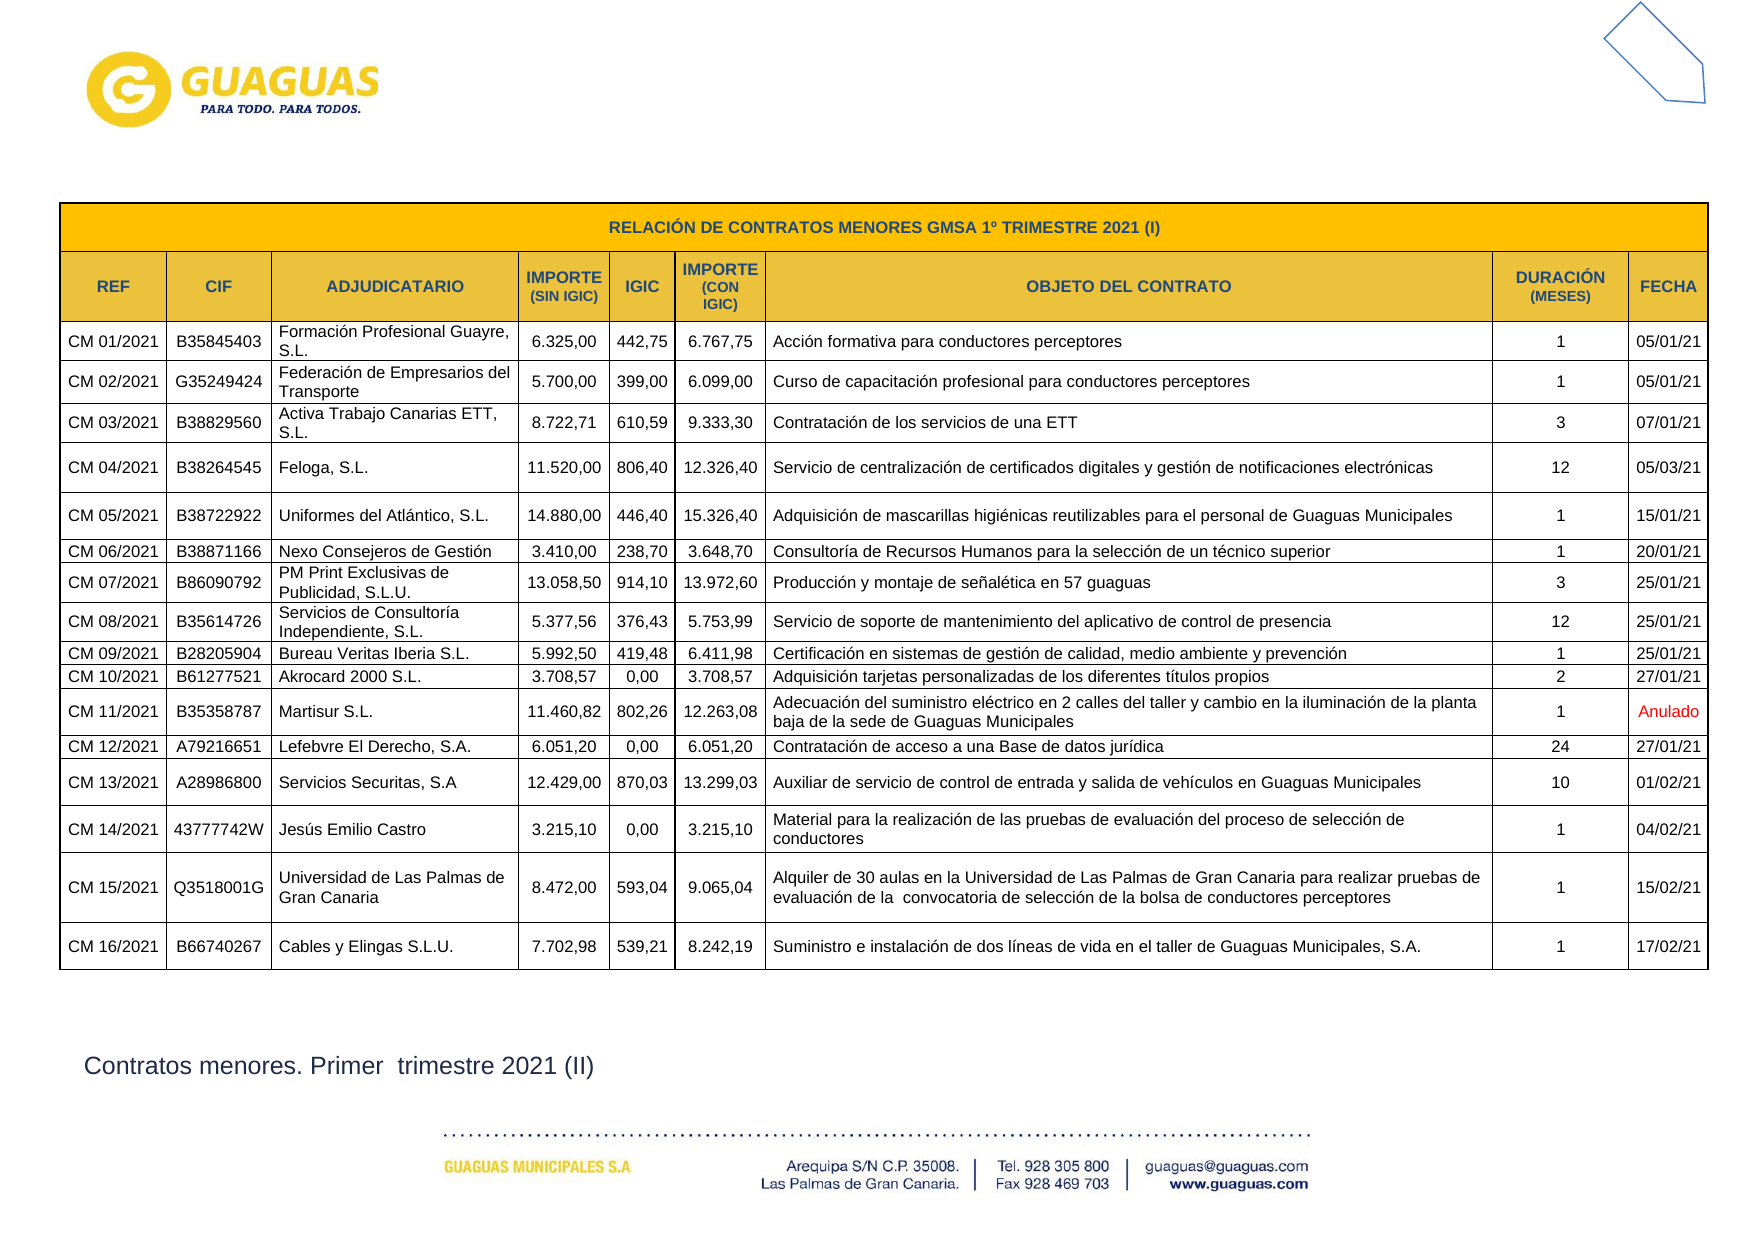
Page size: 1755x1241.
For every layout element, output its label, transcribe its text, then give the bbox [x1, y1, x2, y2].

table_cell 0,00 [610, 806, 674, 852]
table_cell CM 12/2021 [61, 736, 166, 758]
table_cell 6.411,98 [676, 642, 765, 664]
table_cell 3.215,10 [676, 806, 765, 852]
table_cell 8.722,71 [519, 404, 609, 442]
table_cell Anulado [1629, 689, 1707, 735]
table_cell Curso de capacitación profesional para conductores perceptores [766, 361, 1492, 402]
table_cell 238,70 [610, 540, 674, 562]
table_cell Alquiler de 30 aulas en la Universidad de Las Palmas de Gran Canaria para realizar pruebas de evaluación de la convocatoria de selección de la bolsa de conductores perceptores [766, 853, 1492, 922]
table_cell 5.753,99 [676, 603, 765, 641]
table_cell 5.700,00 [519, 361, 609, 402]
table_cell 12.429,00 [519, 759, 609, 805]
table_cell 2 [1493, 665, 1628, 688]
table_cell Acción formativa para conductores perceptores [766, 322, 1492, 360]
table_cell IMPORTE (SIN IGIC) [519, 252, 609, 321]
table_cell 10 [1493, 759, 1628, 805]
table_cell Activa Trabajo Canarias ETT, S.L. [272, 404, 518, 442]
table_cell Servicio de centralización de certificados digitales y gestión de notificaciones electrónicas [766, 443, 1492, 492]
table_cell 20/01/21 [1629, 540, 1707, 562]
table_cell 15/02/21 [1629, 853, 1707, 922]
table_cell 419,48 [610, 642, 674, 664]
table_cell B38871166 [167, 540, 271, 562]
table_cell 15/01/21 [1629, 493, 1707, 539]
table_cell 05/01/21 [1629, 361, 1707, 402]
table_cell Material para la realización de las pruebas de evaluación del proceso de selección de conductores [766, 806, 1492, 852]
table_cell 27/01/21 [1629, 736, 1707, 758]
table_cell 9.333,30 [676, 404, 765, 442]
table_cell REF [61, 252, 166, 321]
table_cell Q3518001G [167, 853, 271, 922]
table_cell PM Print Exclusivas de Publicidad, S.L.U. [272, 563, 518, 602]
table_cell B86090792 [167, 563, 271, 602]
table_cell CM 13/2021 [61, 759, 166, 805]
table_cell 1 [1493, 923, 1628, 969]
table_cell CM 05/2021 [61, 493, 166, 539]
table_cell Federación de Empresarios del Transporte [272, 361, 518, 402]
table_cell 3.215,10 [519, 806, 609, 852]
table_cell Producción y montaje de señalética en 57 guaguas [766, 563, 1492, 602]
table_cell 11.460,82 [519, 689, 609, 735]
table_cell B38264545 [167, 443, 271, 492]
table_cell CM 02/2021 [61, 361, 166, 402]
table_cell CM 06/2021 [61, 540, 166, 562]
table_cell 3.708,57 [519, 665, 609, 688]
table_cell 05/03/21 [1629, 443, 1707, 492]
table_cell B61277521 [167, 665, 271, 688]
table_cell 3 [1493, 563, 1628, 602]
table_cell Martisur S.L. [272, 689, 518, 735]
table_cell 3 [1493, 404, 1628, 442]
table_cell 27/01/21 [1629, 665, 1707, 688]
table_cell CM 15/2021 [61, 853, 166, 922]
table_cell IMPORTE (CON IGIC) [676, 252, 765, 321]
table_cell Suministro e instalación de dos líneas de vida en el taller de Guaguas Municipales, S.A. [766, 923, 1492, 969]
table_cell 8.242,19 [676, 923, 765, 969]
table_header RELACIÓN DE CONTRATOS MENORES GMSA 1º TRIMESTRE 2021 (I) [61, 204, 1707, 251]
table_cell IGIC [610, 252, 674, 321]
table_cell 0,00 [610, 665, 674, 688]
table_cell 610,59 [610, 404, 674, 442]
table_cell CM 11/2021 [61, 689, 166, 735]
table_cell Universidad de Las Palmas de Gran Canaria [272, 853, 518, 922]
table_cell 3.708,57 [676, 665, 765, 688]
table_cell 870,03 [610, 759, 674, 805]
table_cell 1 [1493, 540, 1628, 562]
table_cell B38722922 [167, 493, 271, 539]
table_cell 593,04 [610, 853, 674, 922]
table_cell Jesús Emilio Castro [272, 806, 518, 852]
table_cell 0,00 [610, 736, 674, 758]
table_cell Certificación en sistemas de gestión de calidad, medio ambiente y prevención [766, 642, 1492, 664]
table_cell B66740267 [167, 923, 271, 969]
table_cell CM 03/2021 [61, 404, 166, 442]
table_cell 9.065,04 [676, 853, 765, 922]
table_cell B28205904 [167, 642, 271, 664]
table_cell 914,10 [610, 563, 674, 602]
table_cell 25/01/21 [1629, 563, 1707, 602]
table_cell 1 [1493, 689, 1628, 735]
table_cell 6.099,00 [676, 361, 765, 402]
table_cell 12 [1493, 603, 1628, 641]
table_cell CM 10/2021 [61, 665, 166, 688]
table_cell CM 01/2021 [61, 322, 166, 360]
table_cell Cables y Elingas S.L.U. [272, 923, 518, 969]
table_cell DURACIÓN (MESES) [1493, 252, 1628, 321]
table_cell 806,40 [610, 443, 674, 492]
table_cell 17/02/21 [1629, 923, 1707, 969]
table_cell Adquisición de mascarillas higiénicas reutilizables para el personal de Guaguas Municipales [766, 493, 1492, 539]
table_cell 01/02/21 [1629, 759, 1707, 805]
table_cell 13.058,50 [519, 563, 609, 602]
table_cell Contratación de acceso a una Base de datos jurídica [766, 736, 1492, 758]
table_cell 3.410,00 [519, 540, 609, 562]
table_cell 376,43 [610, 603, 674, 641]
table_cell G35249424 [167, 361, 271, 402]
table_cell CM 14/2021 [61, 806, 166, 852]
table_cell 6.767,75 [676, 322, 765, 360]
table_cell 6.325,00 [519, 322, 609, 360]
table_cell CM 09/2021 [61, 642, 166, 664]
table_cell 1 [1493, 642, 1628, 664]
table_cell 446,40 [610, 493, 674, 539]
table_cell 11.520,00 [519, 443, 609, 492]
table_cell 04/02/21 [1629, 806, 1707, 852]
table_cell CM 16/2021 [61, 923, 166, 969]
table_cell 1 [1493, 493, 1628, 539]
table_cell 05/01/21 [1629, 322, 1707, 360]
table_cell OBJETO DEL CONTRATO [766, 252, 1492, 321]
table_cell Lefebvre El Derecho, S.A. [272, 736, 518, 758]
table_cell 13.299,03 [676, 759, 765, 805]
table_cell Bureau Veritas Iberia S.L. [272, 642, 518, 664]
table_cell FECHA [1629, 252, 1707, 321]
table_cell 7.702,98 [519, 923, 609, 969]
table_cell Akrocard 2000 S.L. [272, 665, 518, 688]
table_cell Formación Profesional Guayre, S.L. [272, 322, 518, 360]
table_cell 12.263,08 [676, 689, 765, 735]
table_cell 1 [1493, 322, 1628, 360]
table_cell A28986800 [167, 759, 271, 805]
table_cell Adecuación del suministro eléctrico en 2 calles del taller y cambio en la iluminación de la planta baja de la sede de Guaguas Municipales [766, 689, 1492, 735]
table_cell Servicios de Consultoría Independiente, S.L. [272, 603, 518, 641]
table_cell CM 08/2021 [61, 603, 166, 641]
table_cell B35845403 [167, 322, 271, 360]
table_cell Contratación de los servicios de una ETT [766, 404, 1492, 442]
table_cell 12.326,40 [676, 443, 765, 492]
table_cell 13.972,60 [676, 563, 765, 602]
table_cell 07/01/21 [1629, 404, 1707, 442]
table_cell 1 [1493, 361, 1628, 402]
table_cell 25/01/21 [1629, 642, 1707, 664]
table_cell Servicios Securitas, S.A [272, 759, 518, 805]
table_cell 8.472,00 [519, 853, 609, 922]
table_cell Consultoría de Recursos Humanos para la selección de un técnico superior [766, 540, 1492, 562]
table_cell 12 [1493, 443, 1628, 492]
table_cell CM 07/2021 [61, 563, 166, 602]
table_cell 5.377,56 [519, 603, 609, 641]
table_cell 442,75 [610, 322, 674, 360]
table_cell 802,26 [610, 689, 674, 735]
table_cell B35358787 [167, 689, 271, 735]
table_cell B38829560 [167, 404, 271, 442]
table_cell 539,21 [610, 923, 674, 969]
table_cell Servicio de soporte de mantenimiento del aplicativo de control de presencia [766, 603, 1492, 641]
table_cell Nexo Consejeros de Gestión [272, 540, 518, 562]
table_cell Uniformes del Atlántico, S.L. [272, 493, 518, 539]
table_cell CIF [167, 252, 271, 321]
table_cell 1 [1493, 853, 1628, 922]
table_cell ADJUDICATARIO [272, 252, 518, 321]
table_cell 43777742W [167, 806, 271, 852]
table_cell A79216651 [167, 736, 271, 758]
table_cell 5.992,50 [519, 642, 609, 664]
table_cell Auxiliar de servicio de control de entrada y salida de vehículos en Guaguas Municipales [766, 759, 1492, 805]
table_cell 399,00 [610, 361, 674, 402]
table_cell 25/01/21 [1629, 603, 1707, 641]
table_cell CM 04/2021 [61, 443, 166, 492]
table_cell 15.326,40 [676, 493, 765, 539]
table_cell Adquisición tarjetas personalizadas de los diferentes títulos propios [766, 665, 1492, 688]
table_cell 3.648,70 [676, 540, 765, 562]
table_cell 6.051,20 [676, 736, 765, 758]
table_cell 6.051,20 [519, 736, 609, 758]
table_cell B35614726 [167, 603, 271, 641]
table_cell 24 [1493, 736, 1628, 758]
table_cell 14.880,00 [519, 493, 609, 539]
table_cell 1 [1493, 806, 1628, 852]
table_cell Feloga, S.L. [272, 443, 518, 492]
text Contratos menores. Primer trimestre 2021 (II) [84, 1051, 1694, 1080]
